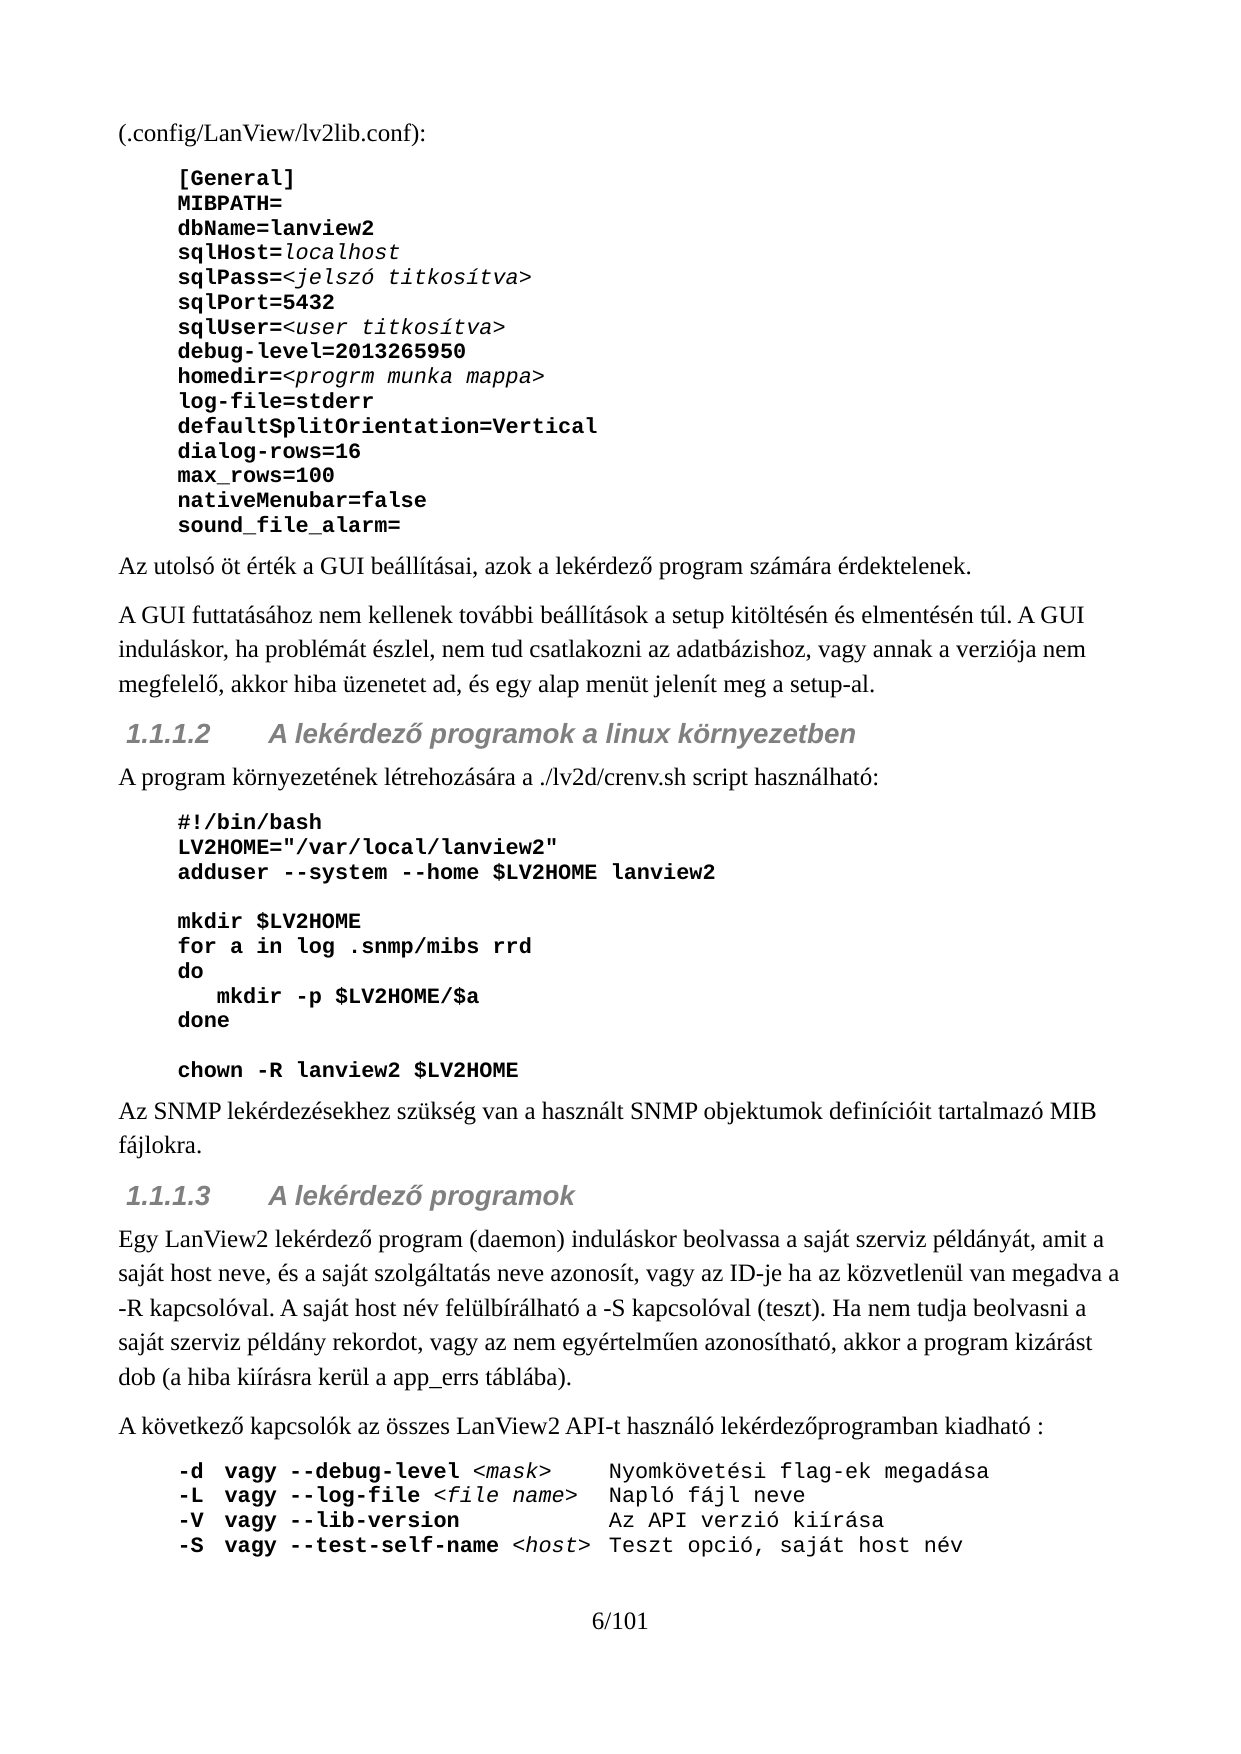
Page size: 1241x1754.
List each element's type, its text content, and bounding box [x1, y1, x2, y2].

text adduser --system --home $LV2HOME lanview2 [177, 861, 1122, 886]
text (.config/LanView/lv2lib.conf): [118, 118, 1122, 147]
text for a in log .snmp/mibs rrd [177, 935, 1122, 960]
text Az utolsó öt érték a GUI beállításai, azok a lekérdező program számára érdektelenek. [118, 551, 1122, 579]
text chown -R lanview2 $LV2HOME [177, 1059, 1122, 1084]
text [General] MIBPATH= dbName=lanview2 sqlHost=localhost sqlPass=<jelszó titkosítva> sqlPort=5432 sqlUser=<user titkosítva> debug-level=2013265950 homedir=<progrm munka mappa> log-file=stderr defaultSplitOrientation=Vertical dialog-rows=16 max_rows=100 nativeMenubar=false sound_file_alarm= [177, 167, 1122, 539]
text A program környezetének létrehozására a ./lv2d/crenv.sh script használható: [118, 762, 1122, 791]
text done [177, 1010, 1122, 1034]
subtitle A lekérdező programok [118, 1179, 1122, 1211]
text do [177, 960, 1122, 985]
subtitle A lekérdező programok a linux környezetben [118, 718, 1122, 750]
text A GUI futtatásához nem kellenek további beállítások a setup kitöltésén és elmentésén túl. A GUI induláskor, ha problémát észlel, nem tud csatlakozni az adatbázishoz, vagy annak a verziója nem megfelelő, akkor hiba üzenetet ad, és egy alap menüt jelenít meg a setup-al. [118, 600, 1122, 698]
text mkdir $LV2HOME [177, 911, 1122, 935]
text #!/bin/bash [177, 811, 1122, 836]
text LV2HOME="/var/local/lanview2" [177, 836, 1122, 861]
text mkdir -p $LV2HOME/$a [177, 985, 1122, 1010]
text -d vagy --debug-level <mask> Nyomkövetési flag-ek megadása -L vagy --log-file <file name> Napló fájl neve -V vagy --lib-version Az API verzió kiírása -S vagy --test-self-name <host> Teszt opció, saját host név [177, 1460, 1122, 1559]
text Az SNMP lekérdezésekhez szükség van a használt SNMP objektumok definícióit tartalmazó MIB fájlokra. [118, 1096, 1122, 1159]
text A következő kapcsolók az összes LanView2 API-t használó lekérdezőprogramban kiadható : [118, 1411, 1122, 1439]
text Egy LanView2 lekérdező program (daemon) induláskor beolvassa a saját szerviz példányát, amit a saját host neve, és a saját szolgáltatás neve azonosít, vagy az ID-je ha az közvetlenül van megadva a -R kapcsolóval. A saját host név felülbírálható a -S kapcsolóval (teszt). Ha nem tudja beolvasni a saját szerviz példány rekordot, vagy az nem egyértelműen azonosítható, akkor a program kizárást dob (a hiba kiírásra kerül a app_errs táblába). [118, 1224, 1122, 1390]
